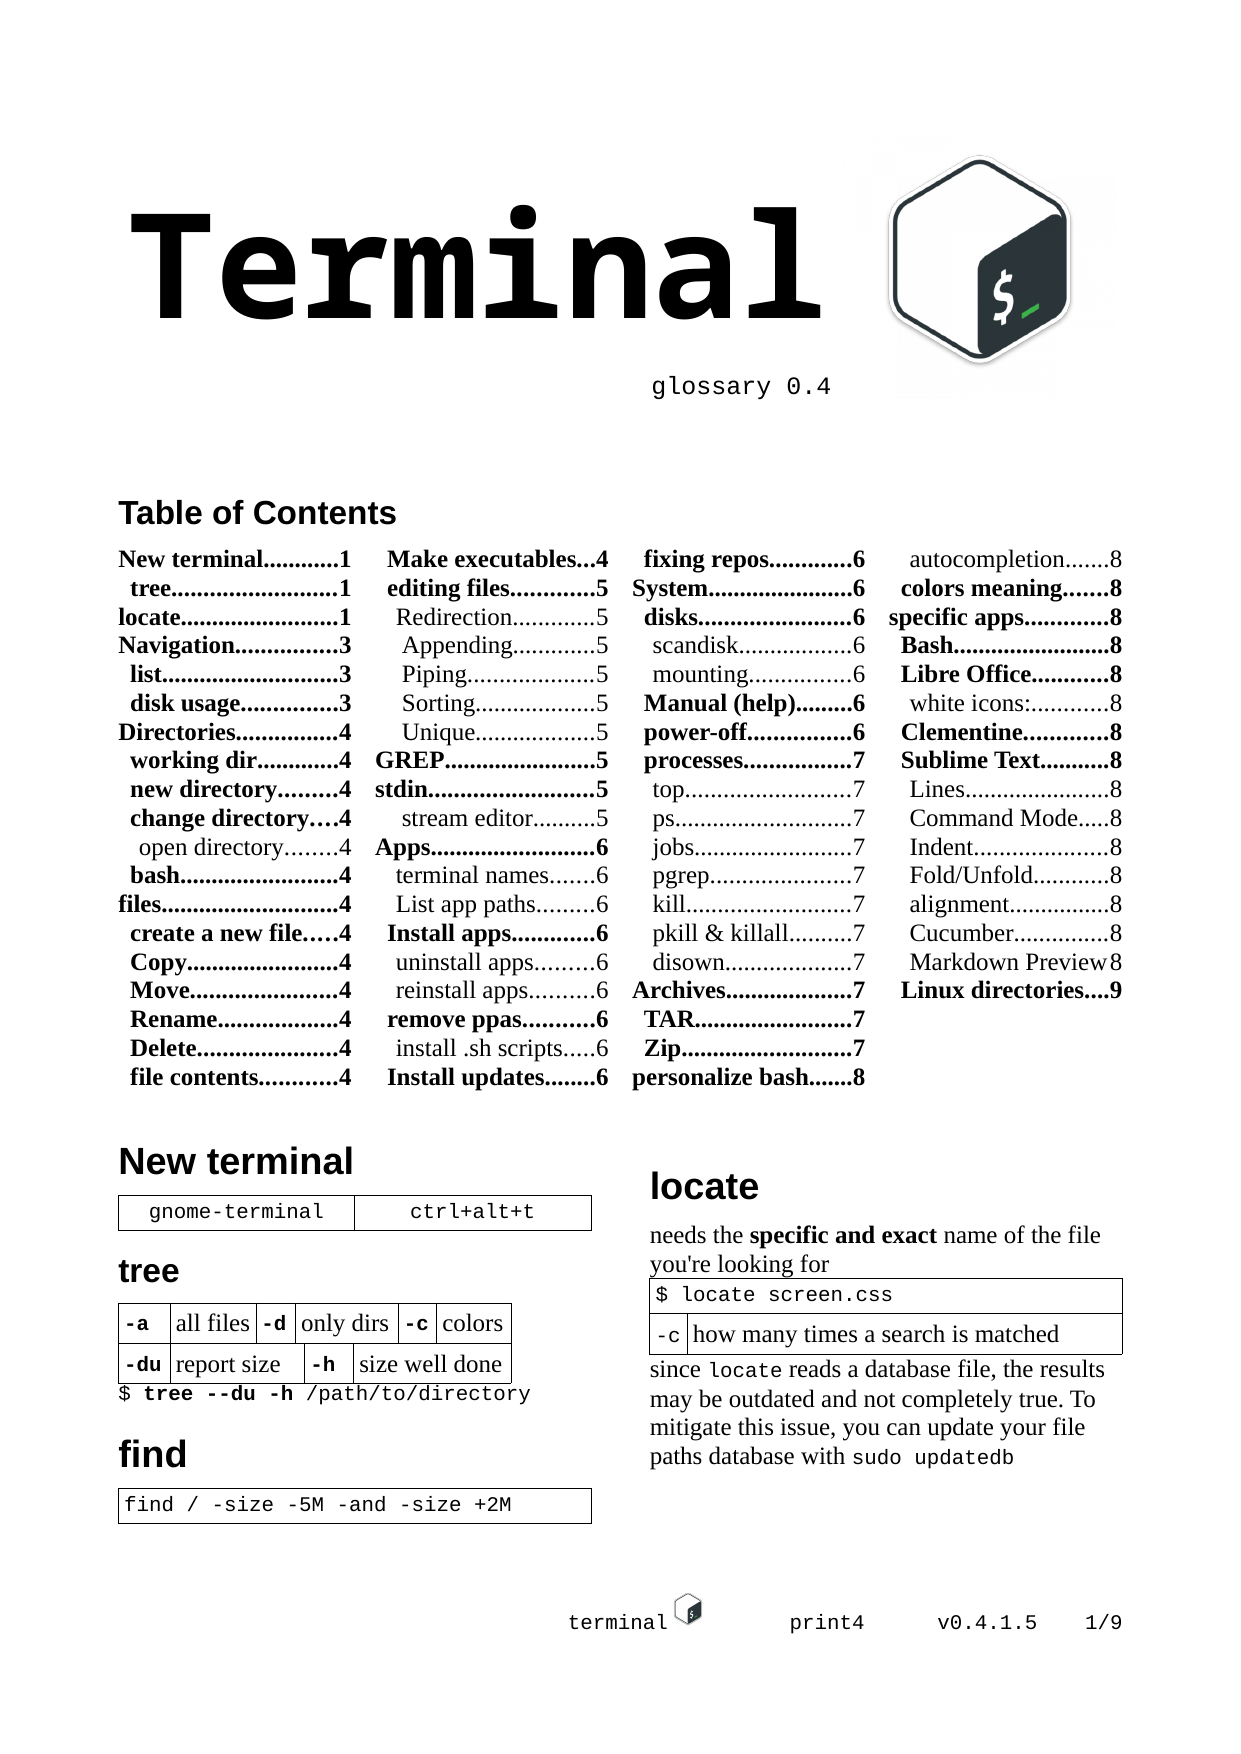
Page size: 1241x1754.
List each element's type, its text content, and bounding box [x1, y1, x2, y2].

text Navigation 3 [118, 630, 351, 659]
picture [842, 123, 1117, 399]
table_header all files [171, 1304, 256, 1343]
text list 3 [130, 659, 351, 688]
subtitle find [118, 1432, 591, 1476]
table_header -d [257, 1304, 295, 1343]
text Lines 8 [909, 774, 1122, 803]
text since locate reads a database file, the results may be outdated and not completely true. To mitigate this issue, you can update your file paths database with sudo updatedb [649, 1355, 1122, 1471]
table_header -a [119, 1304, 170, 1343]
text Zip 7 [644, 1033, 865, 1062]
text reinstall apps 6 [396, 975, 608, 1004]
text locate 1 [118, 602, 351, 630]
subtitle locate [649, 1164, 1122, 1208]
table_header [837, 118, 1123, 421]
text power-off 6 [644, 717, 865, 745]
picture [667, 1588, 709, 1630]
text Clementine 8 [901, 717, 1122, 745]
text Manual (help) 6 [644, 688, 865, 717]
table_cell -c [650, 1314, 687, 1354]
text remove ppas 6 [387, 1004, 608, 1033]
text Appending 5 [402, 630, 608, 659]
text new directory 4 [130, 774, 351, 803]
subtitle tree [118, 1251, 591, 1290]
table_header ctrl+alt+t [355, 1196, 591, 1230]
text files 4 [118, 889, 351, 918]
text uninstall apps 6 [396, 947, 608, 975]
text processes 7 [644, 745, 865, 774]
text Sorting 5 [402, 688, 608, 717]
text autocompletion 8 [909, 544, 1122, 573]
text terminal names 6 [396, 860, 608, 889]
text pgrep 7 [652, 860, 865, 889]
text Unique 5 [402, 717, 608, 745]
text fixing repos 6 [644, 544, 865, 573]
text Archives 7 [632, 975, 865, 1004]
text New terminal 1 [118, 544, 351, 573]
table_cell how many times a search is matched [688, 1314, 1122, 1354]
table_header $ locate screen.css [650, 1279, 1122, 1313]
table_header -c [399, 1304, 436, 1343]
text install .sh scripts 6 [396, 1033, 608, 1062]
text kill 7 [652, 889, 865, 918]
table_cell report size [171, 1344, 304, 1383]
text Sublime Text 8 [901, 745, 1122, 774]
text System 6 [632, 573, 865, 602]
text Cucumber 8 [909, 918, 1122, 947]
text Piping 5 [402, 659, 608, 688]
text Markdown Preview 8 [909, 947, 1122, 975]
text alignment 8 [909, 889, 1122, 918]
text Libre Office 8 [901, 659, 1122, 688]
text Copy 4 [130, 947, 351, 975]
text disown 7 [652, 947, 865, 975]
text Indent 8 [909, 832, 1122, 860]
text colors meaning 8 [901, 573, 1122, 602]
table_cell size well done [354, 1344, 511, 1383]
text personalize bash 8 [632, 1062, 865, 1090]
text Install updates 6 [387, 1062, 608, 1090]
text top 7 [652, 774, 865, 803]
text white icons: 8 [909, 688, 1122, 717]
text create a new file 4 [130, 918, 351, 947]
table_header gnome-terminal [119, 1196, 354, 1230]
text bash 4 [130, 860, 351, 889]
text ps 7 [652, 803, 865, 832]
text jobs 7 [652, 832, 865, 860]
table_header Terminal glossary 0.4 [118, 118, 837, 421]
text Directories 4 [118, 717, 351, 745]
text Linux directories 9 [901, 975, 1122, 1004]
text disks 6 [644, 602, 865, 630]
table_header only dirs [296, 1304, 398, 1343]
text specific apps 8 [889, 602, 1122, 630]
text $ tree --du -h /path/to/directory [118, 1383, 591, 1407]
text needs the specific and exact name of the file you're looking for [649, 1220, 1122, 1278]
text change directory 4 [130, 803, 351, 832]
text Move 4 [130, 975, 351, 1004]
text Redirection 5 [396, 602, 608, 630]
text pkill & killall 7 [652, 918, 865, 947]
subtitle Table of Contents [118, 493, 1122, 532]
table_header colors [437, 1304, 511, 1343]
subtitle New terminal [118, 1139, 591, 1183]
text editing files 5 [387, 573, 608, 602]
text tree 1 [130, 573, 351, 602]
text Delete 4 [130, 1033, 351, 1062]
text working dir 4 [130, 745, 351, 774]
text stream editor 5 [402, 803, 608, 832]
text Bash 8 [901, 630, 1122, 659]
text scandisk 6 [652, 630, 865, 659]
text Fold/Unfold 8 [909, 860, 1122, 889]
text Apps 6 [375, 832, 608, 860]
text mounting 6 [652, 659, 865, 688]
text stdin 5 [375, 774, 608, 803]
text TAR 7 [644, 1004, 865, 1033]
table_cell -h [305, 1344, 353, 1383]
text Command Mode 8 [909, 803, 1122, 832]
text Install apps 6 [387, 918, 608, 947]
table_header find / -size -5M -and -size +2M [119, 1489, 591, 1523]
text Rename 4 [130, 1004, 351, 1033]
table_cell -du [119, 1344, 170, 1383]
text disk usage 3 [130, 688, 351, 717]
text Make executables 4 [387, 544, 608, 573]
text GREP 5 [375, 745, 608, 774]
text open directory 4 [139, 832, 351, 860]
text file contents 4 [130, 1062, 351, 1090]
text List app paths 6 [396, 889, 608, 918]
